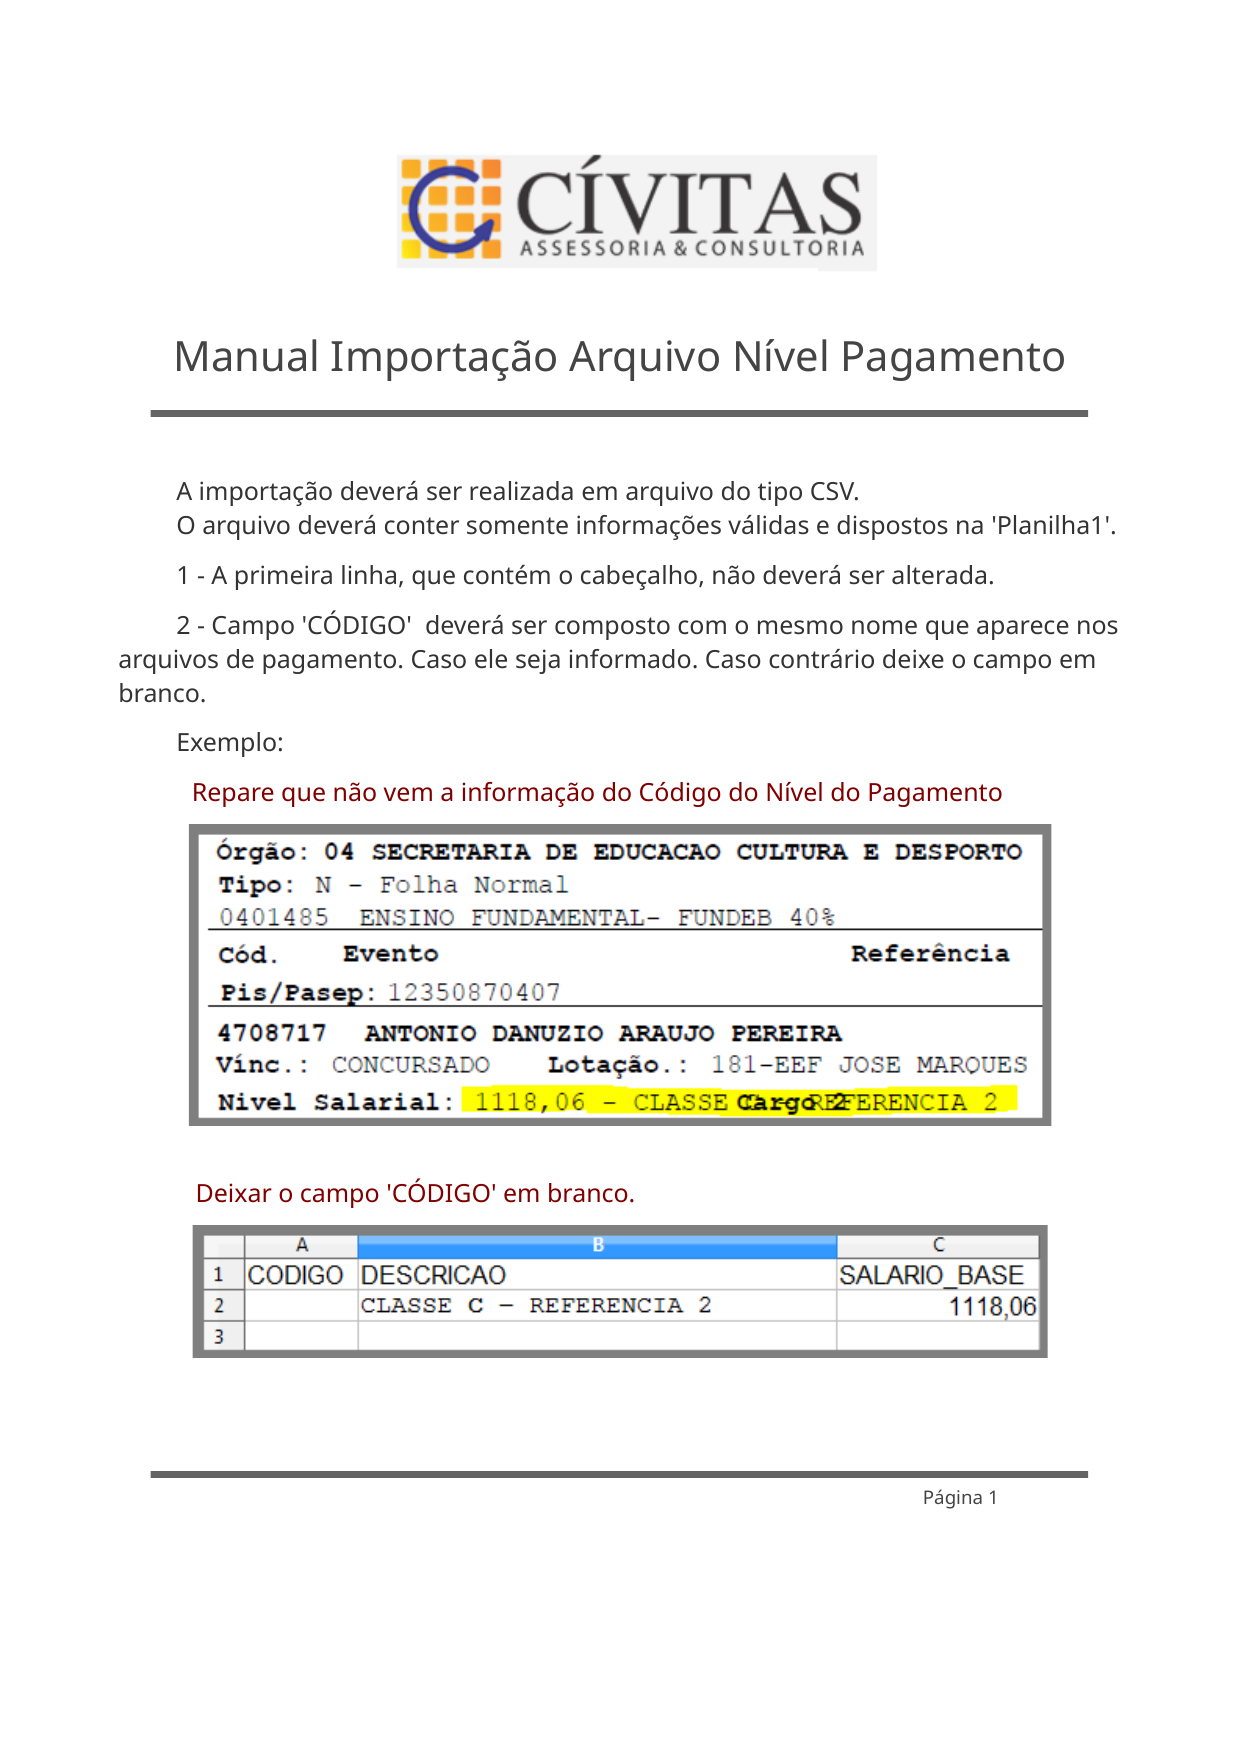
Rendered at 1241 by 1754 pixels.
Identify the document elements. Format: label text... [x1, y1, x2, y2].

picture [188, 824, 1052, 1126]
text O arquivo deverá conter somente informações válidas e dispostos na 'Planilha1'. [118, 508, 1122, 542]
picture [192, 1225, 1048, 1358]
text 2 - Campo 'CÓDIGO' deverá ser composto com o mesmo nome que aparece nos arquivos de pagamento. Caso ele seja informado. Caso contrário deixe o campo em branco. [118, 607, 1122, 709]
picture [150, 1471, 1089, 1478]
text Deixar o campo 'CÓDIGO' em branco. [118, 1176, 1122, 1210]
text Página 1 [118, 1457, 1122, 1512]
subtitle Manual Importação Arquivo Nível Pagamento [118, 327, 1122, 383]
picture [391, 149, 878, 273]
text A importação deverá ser realizada em arquivo do tipo CSV. [118, 474, 1122, 508]
text Repare que não vem a informação do Código do Nível do Pagamento [118, 775, 1122, 809]
picture [150, 410, 1089, 417]
text Exemplo: [118, 725, 1122, 759]
text 1 - A primeira linha, que contém o cabeçalho, não deverá ser alterada. [118, 558, 1122, 592]
